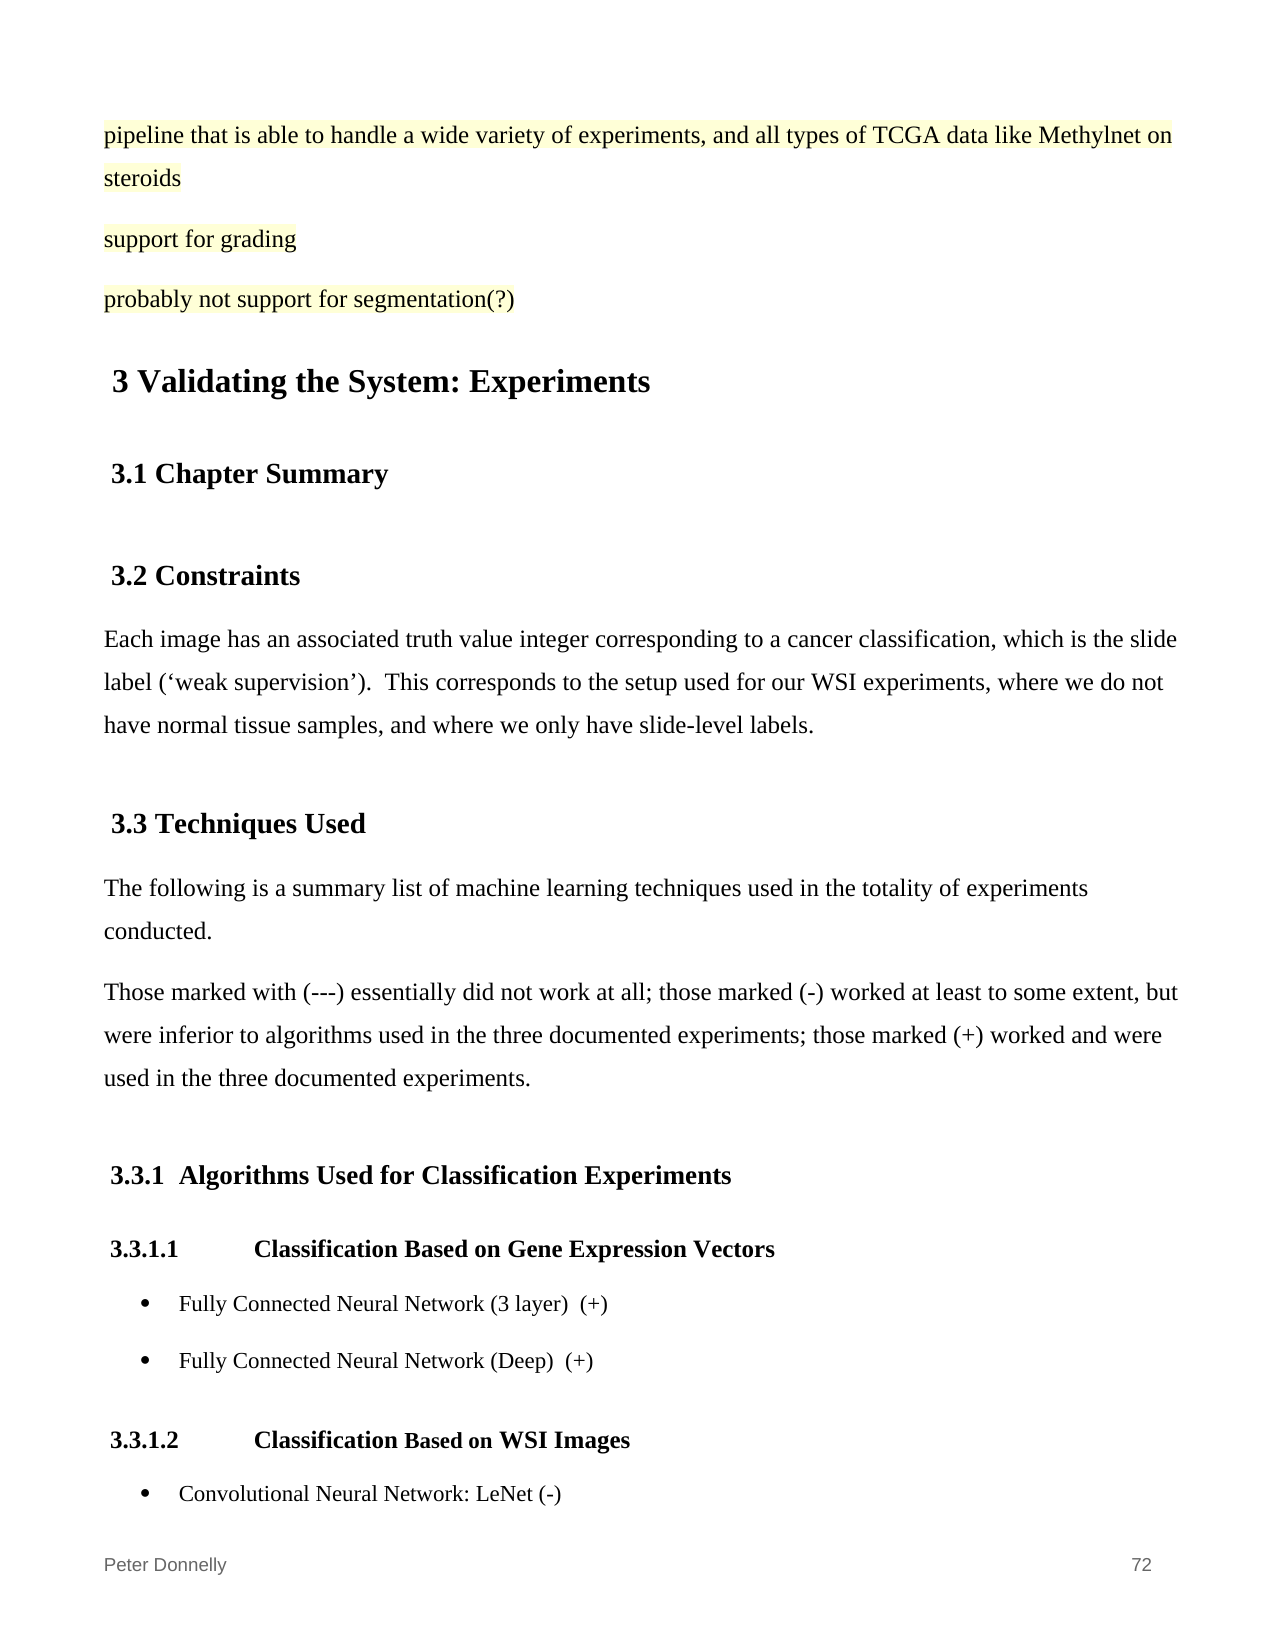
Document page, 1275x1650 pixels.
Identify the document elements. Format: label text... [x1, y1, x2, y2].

list Fully Connected Neural Network (3 layer) (+) [141, 1290, 1181, 1316]
subtitle Validating the System: Experiments [103, 362, 1181, 400]
subtitle Classification Based on WSI Images [103, 1425, 1181, 1454]
list Fully Connected Neural Network (Deep) (+) [141, 1347, 1181, 1373]
text pipeline that is able to handle a wide variety of experiments, and all types of TCGA data like Methylnet on steroids [103, 120, 1181, 192]
text The following is a summary list of machine learning techniques used in the totality of experiments conducted. [103, 873, 1181, 944]
subtitle Chapter Summary [103, 457, 1181, 490]
text probably not support for segmentation(?) [103, 284, 1181, 313]
text Each image has an associated truth value integer corresponding to a cancer classification, which is the slide label (‘weak supervision’). This corresponds to the setup used for our WSI experiments, where we do not have normal tissue samples, and where we only have slide-level labels. [103, 624, 1181, 739]
subtitle Algorithms Used for Classification Experiments [103, 1159, 1181, 1190]
subtitle Techniques Used [103, 807, 1181, 840]
text support for grading [103, 224, 1181, 252]
text Those marked with (---) essentially did not work at all; those marked (-) worked at least to some extent, but were inferior to algorithms used in the three documented experiments; those marked (+) worked and were used in the three documented experiments. [103, 977, 1181, 1092]
subtitle Classification Based on Gene Expression Vectors [103, 1234, 1181, 1263]
subtitle Constraints [103, 558, 1181, 592]
list Convolutional Neural Network: LeNet (-) [141, 1480, 1181, 1507]
